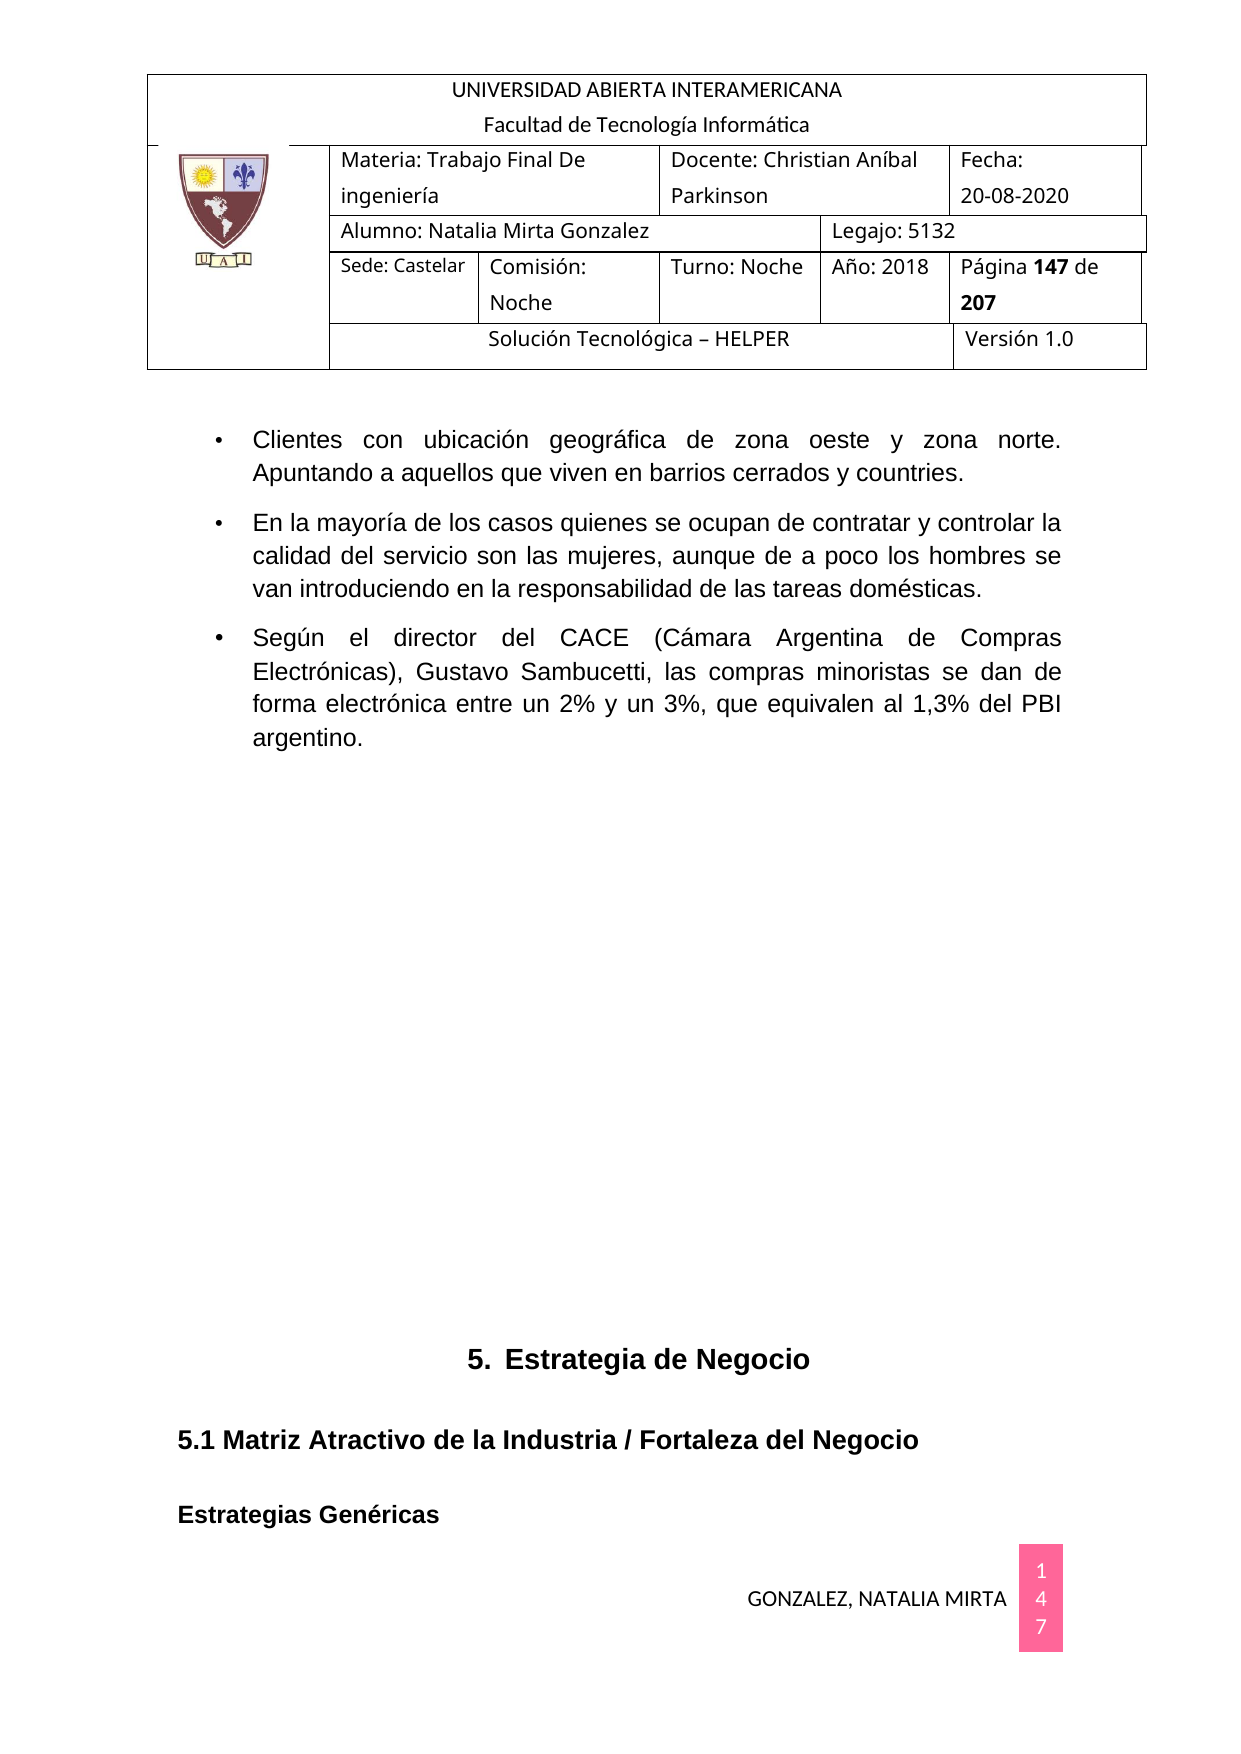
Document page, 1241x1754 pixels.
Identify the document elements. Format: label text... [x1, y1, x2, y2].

list Según el director del CACE (Cámara Argentina de Compras Electrónicas), Gustavo Sambucetti, las compras minoristas se dan de forma electrónica entre un 2% y un 3%, que equivalen al 1,3% del PBI argentino. [215, 623, 1063, 751]
list Clientes con ubicación geográfica de zona oeste y zona norte. Apuntando a aquellos que viven en barrios cerrados y countries. [215, 425, 1063, 487]
subtitle 5.1 Matriz Atractivo de la Industria / Fortaleza del Negocio [177, 1424, 1063, 1455]
list En la mayoría de los casos quienes se ocupan de contratar y controlar la calidad del servicio son las mujeres, aunque de a poco los hombres se van introduciendo en la responsabilidad de las tareas domésticas. [215, 508, 1063, 602]
list Estrategia de Negocio [215, 1342, 1063, 1375]
text Estrategias Genéricas [177, 1500, 1063, 1529]
